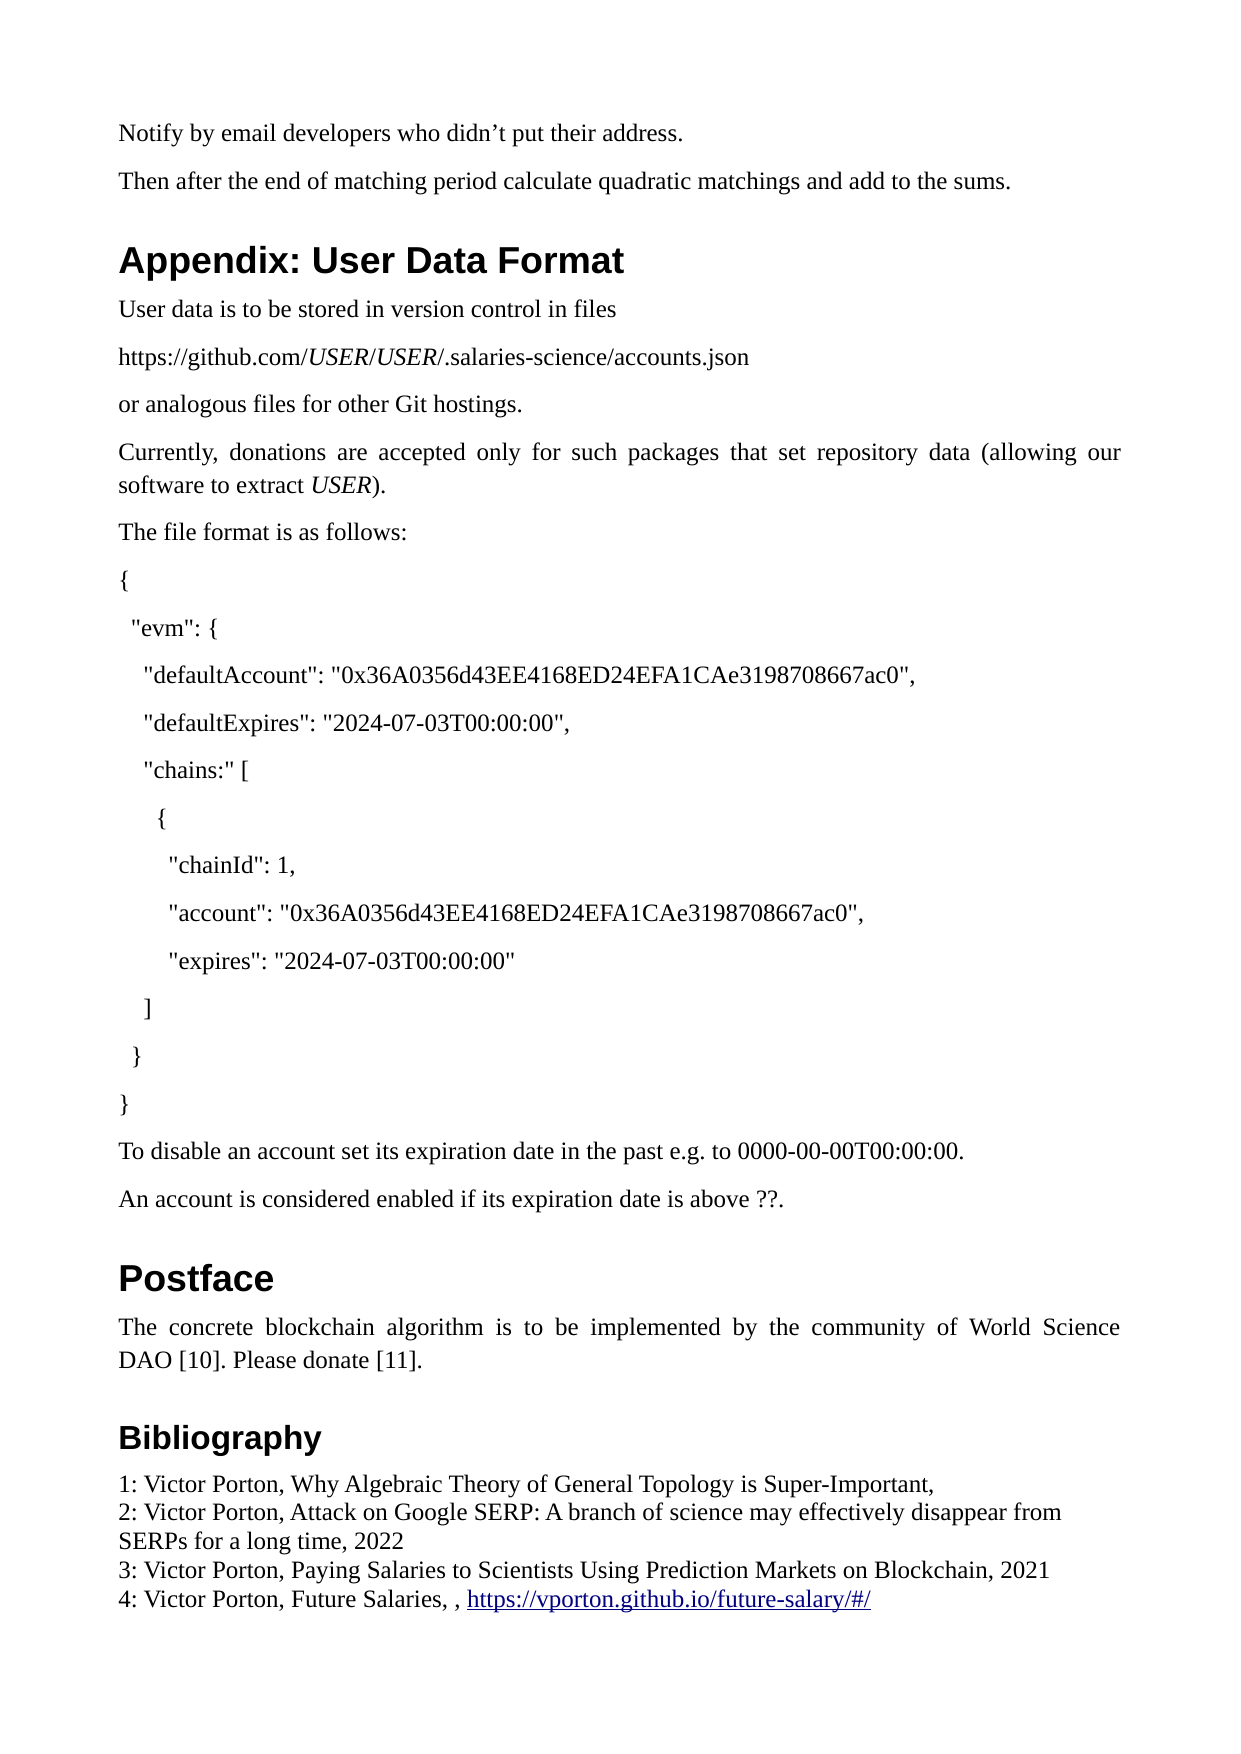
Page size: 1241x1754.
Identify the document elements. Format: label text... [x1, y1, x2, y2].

text "defaultExpires": "2024-07-03T00:00:00", [118, 708, 1122, 737]
text User data is to be stored in version control in files [118, 294, 1122, 323]
text Notify by email developers who didn’t put their address. [118, 118, 1122, 147]
text } [118, 1089, 1122, 1117]
text 4: Victor Porton, Future Salaries, , https://vporton.github.io/future-salary/#/ [118, 1584, 1122, 1612]
text Currently, donations are accepted only for such packages that set repository data (allowing our software to extract USER). [118, 437, 1122, 498]
text { [118, 803, 1122, 832]
text "evm": { [118, 613, 1122, 641]
text An account is considered enabled if its expiration date is above ??. [118, 1184, 1122, 1213]
text Then after the end of matching period calculate quadratic matchings and add to the sums. [118, 166, 1122, 194]
text ] [118, 993, 1122, 1022]
text 3: Victor Porton, Paying Salaries to Scientists Using Prediction Markets on Blockchain, 2021 [118, 1555, 1122, 1584]
text The concrete blockchain algorithm is to be implemented by the community of World Science DAO [8]. Please donate [9]. [118, 1312, 1122, 1374]
subtitle Postface [118, 1256, 1122, 1299]
subtitle Bibliography [118, 1418, 1122, 1456]
text To disable an account set its expiration date in the past e.g. to 0000-00-00T00:00:00. [118, 1136, 1122, 1165]
text "defaultAccount": "0x36A0356d43EE4168ED24EFA1CAe3198708667ac0", [118, 660, 1122, 689]
text 1: Victor Porton, Why Algebraic Theory of General Topology is Super-Important, [118, 1469, 1122, 1497]
subtitle Appendix: User Data Format [118, 238, 1122, 281]
text The file format is as follows: [118, 517, 1122, 546]
text "account": "0x36A0356d43EE4168ED24EFA1CAe3198708667ac0", [118, 898, 1122, 927]
text "chains:" [ [118, 755, 1122, 784]
text { [118, 565, 1122, 594]
text "chainId": 1, [118, 851, 1122, 879]
text 2: Victor Porton, Attack on Google SERP: A branch of science may effectively disappear from SERPs for a long time, 2022 [118, 1497, 1122, 1555]
text "expires": "2024-07-03T00:00:00" [118, 946, 1122, 974]
text or analogous files for other Git hostings. [118, 389, 1122, 418]
text } [118, 1041, 1122, 1070]
text https://github.com/USER/USER/.salaries-science/accounts.json [118, 342, 1122, 370]
